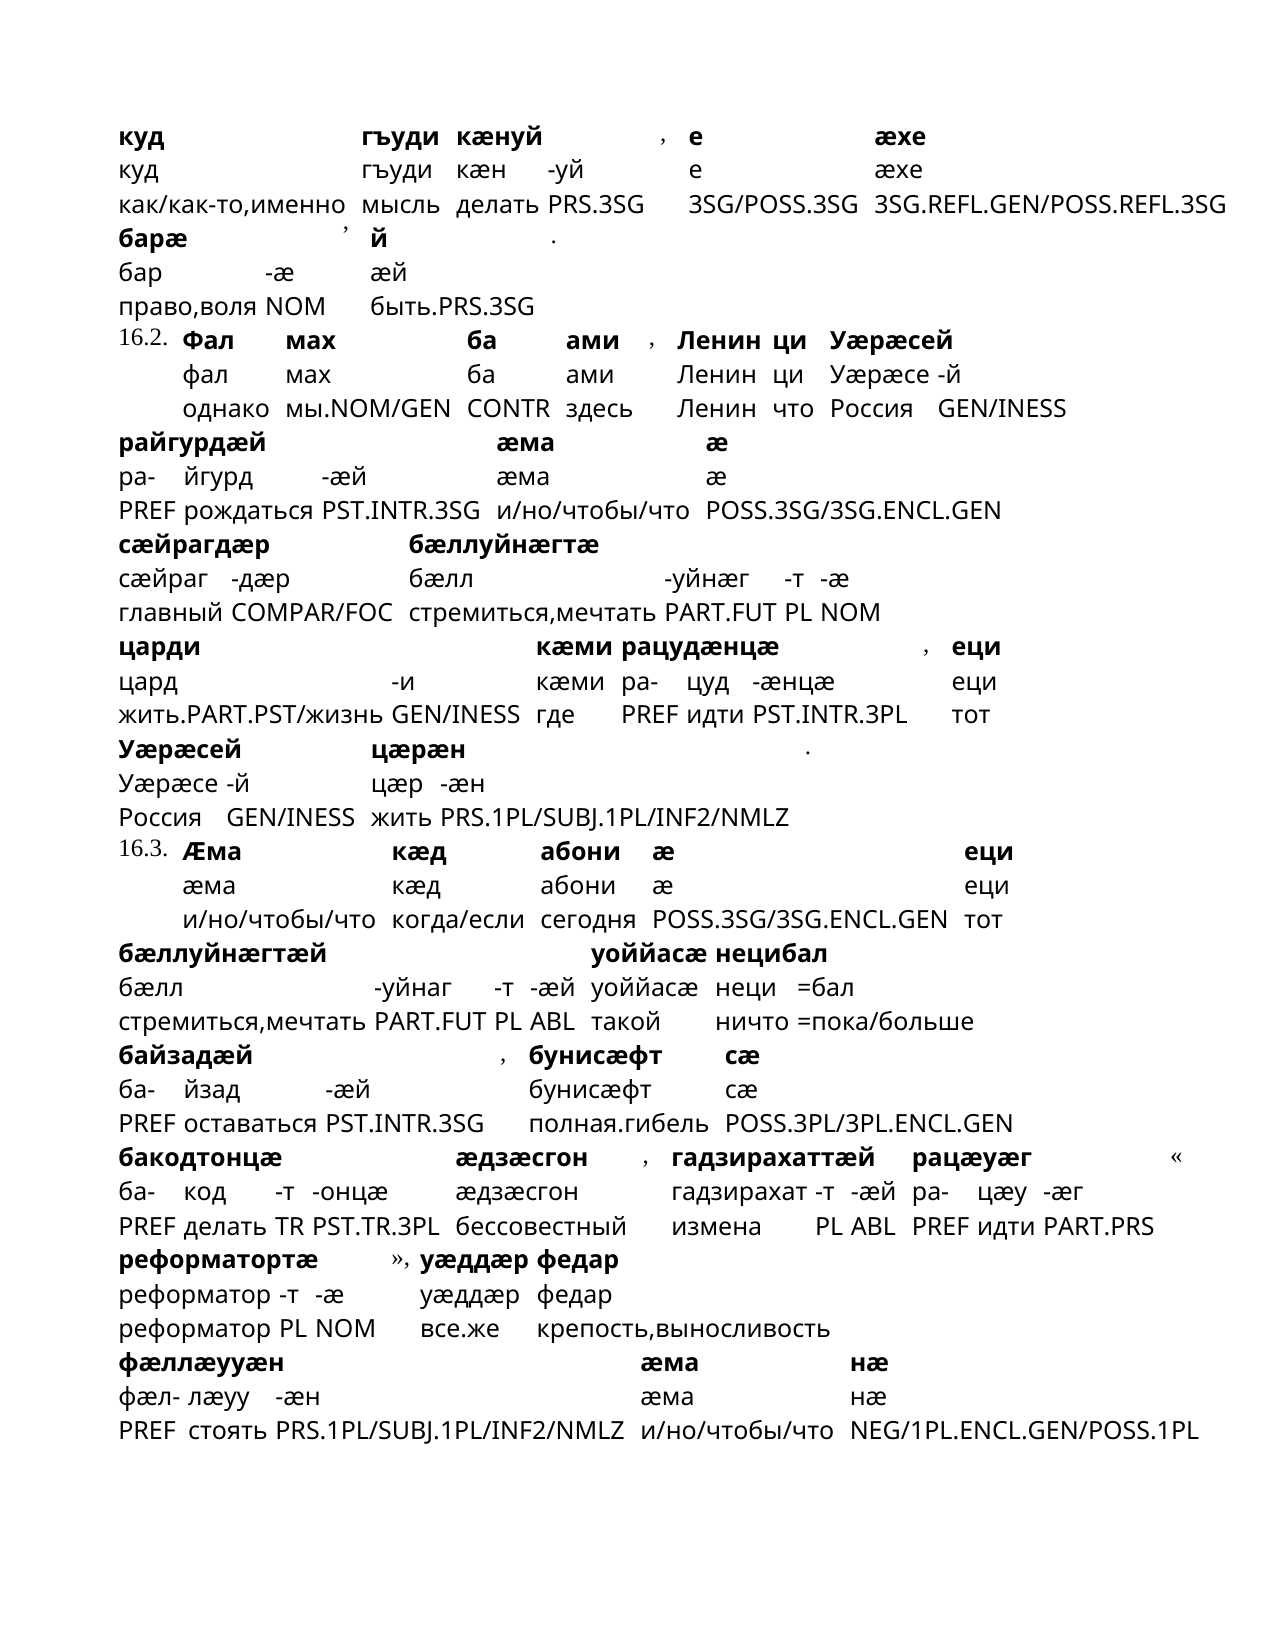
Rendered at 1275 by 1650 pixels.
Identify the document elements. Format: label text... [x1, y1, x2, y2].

text -æ [820, 561, 881, 595]
text гадзирахаттæй [671, 1140, 904, 1174]
text -т [279, 1276, 307, 1310]
text жить.PART.PST/жизнь [118, 697, 384, 731]
text быть.PRS.3SG [370, 288, 535, 322]
text , [648, 322, 669, 351]
text GEN/INESS [391, 697, 521, 731]
text -й [226, 765, 355, 799]
text -æй [530, 970, 576, 1004]
text -т [275, 1174, 304, 1208]
text полная.гибель [528, 1106, 709, 1140]
text PREF [118, 493, 176, 527]
text еци [951, 629, 1005, 663]
text æдзæсгон [455, 1174, 627, 1208]
text -æг [1043, 1174, 1155, 1208]
text PREF [118, 1412, 180, 1447]
text =пока/больше [797, 1004, 974, 1038]
text главный [118, 595, 223, 629]
text =бал [797, 970, 974, 1004]
text COMPAR/FOC [231, 595, 393, 629]
text байзадæй [118, 1038, 492, 1072]
text -æй [321, 459, 481, 493]
text бæлл [408, 561, 657, 595]
text . [550, 220, 571, 249]
text сæ [724, 1038, 1022, 1072]
text -æ [315, 1276, 376, 1310]
text сегодня [540, 902, 637, 936]
text PST.INTR.3PL [752, 697, 908, 731]
text куд [118, 118, 354, 152]
text POSS.3SG/3SG.ENCL.GEN [705, 493, 1002, 527]
text цард [118, 663, 384, 697]
text е [688, 152, 859, 186]
text PART.FUT [664, 595, 777, 629]
text йгурд [183, 459, 314, 493]
text нæ [849, 1378, 1199, 1412]
text стремиться,мечтать [118, 1004, 366, 1038]
text право,воля [118, 288, 257, 322]
text PST.INTR.3SG [325, 1106, 484, 1140]
text гадзирахат [671, 1174, 807, 1208]
text мах [285, 357, 452, 391]
text ба- [118, 1174, 176, 1208]
text NEG/1PL.ENCL.GEN/POSS.1PL [849, 1412, 1199, 1447]
text GEN/INESS [937, 391, 1067, 425]
text такой [591, 1004, 698, 1038]
text Ленин [677, 322, 764, 357]
text ами [566, 322, 641, 357]
text кæд [391, 867, 525, 902]
text неци [715, 970, 789, 1004]
text æма [640, 1378, 834, 1412]
text где [536, 697, 605, 731]
text Уæрæсей [118, 731, 363, 765]
text æ [705, 459, 1002, 493]
text æма [496, 425, 698, 459]
text PART.PRS [1043, 1208, 1155, 1242]
text реформатортæ [118, 1242, 384, 1276]
text бæллуйнæгтæ [408, 527, 889, 561]
text еци [964, 867, 1010, 902]
text бунисæфт [528, 1072, 709, 1106]
text -онцæ [312, 1174, 440, 1208]
text ра- [912, 1174, 969, 1208]
text -и [391, 663, 521, 697]
text æ [652, 833, 956, 867]
text ABL [530, 1004, 576, 1038]
text NOM [315, 1310, 376, 1344]
text PRS.1PL/SUBJ.1PL/INF2/NMLZ [275, 1412, 625, 1447]
text , [923, 629, 944, 658]
text NOM [820, 595, 881, 629]
text -й [937, 357, 1067, 391]
text уоййасæ [591, 936, 707, 970]
text Россия [118, 799, 218, 833]
text -дæр [231, 561, 393, 595]
text -т [494, 970, 522, 1004]
text гъуди [361, 118, 448, 152]
text бессовестный [455, 1208, 627, 1242]
text жить [371, 799, 432, 833]
text -т [784, 561, 812, 595]
text сæйраг [118, 561, 223, 595]
text , [500, 1038, 521, 1067]
text е [688, 118, 867, 152]
text стремиться,мечтать [408, 595, 657, 629]
text ба- [118, 1072, 176, 1106]
text ами [566, 357, 633, 391]
text -æн [275, 1378, 625, 1412]
text POSS.3PL/3PL.ENCL.GEN [724, 1106, 1014, 1140]
text -уйнаг [374, 970, 486, 1004]
text ци [772, 322, 822, 357]
text PL [279, 1310, 307, 1344]
text и/но/чтобы/что [496, 493, 690, 527]
text царди [118, 629, 528, 663]
text PL [815, 1208, 843, 1242]
text PREF [118, 1208, 176, 1242]
text цуд [686, 663, 744, 697]
text TR [275, 1208, 304, 1242]
text рождаться [183, 493, 314, 527]
text федар [536, 1276, 831, 1310]
text . [804, 731, 826, 760]
text Фал [182, 322, 278, 357]
text мысль [361, 186, 441, 220]
text кæнуй [456, 118, 652, 152]
text делать [183, 1208, 267, 1242]
text еци [951, 663, 997, 697]
text уоййасæ [591, 970, 698, 1004]
text , [660, 118, 681, 147]
text -уй [547, 152, 645, 186]
text уæддæр [420, 1242, 529, 1276]
text реформатор [118, 1276, 271, 1310]
text мах [285, 322, 459, 357]
text бæллуйнæгтæй [118, 936, 583, 970]
text идти [977, 1208, 1035, 1242]
text мы.NOM/GEN [285, 391, 452, 425]
text и/но/чтобы/что [182, 902, 376, 936]
text PREF [912, 1208, 969, 1242]
text PREF [118, 1106, 176, 1140]
text « [1170, 1140, 1191, 1169]
text абони [540, 833, 644, 867]
text цæу [977, 1174, 1035, 1208]
text кæми [536, 663, 605, 697]
text », [391, 1242, 412, 1271]
text æ [705, 425, 1010, 459]
text цæрæн [371, 731, 797, 765]
text æма [640, 1344, 842, 1378]
text æхе [874, 118, 1235, 152]
text кæд [391, 833, 533, 867]
text PL [784, 595, 812, 629]
text Ленин [677, 391, 757, 425]
text PST.TR.3PL [312, 1208, 440, 1242]
text нецибал [715, 936, 982, 970]
text однако [182, 391, 270, 425]
text цæр [371, 765, 432, 799]
text нæ [849, 1344, 1207, 1378]
text PREF [621, 697, 678, 731]
text -æн [440, 765, 789, 799]
text фæллæууæн [118, 1344, 633, 1378]
text Æма [182, 833, 384, 867]
text NOM [265, 288, 326, 322]
text æ [652, 867, 949, 902]
text и/но/чтобы/что [640, 1412, 834, 1447]
text Россия [829, 391, 930, 425]
text федар [536, 1242, 839, 1276]
text рацудæнцæ [621, 629, 915, 663]
text здесь [566, 391, 633, 425]
text æма [496, 459, 690, 493]
text все.же [420, 1310, 520, 1344]
text уæддæр [420, 1276, 520, 1310]
text бакодтонцæ [118, 1140, 448, 1174]
text 3SG/POSS.3SG [688, 186, 859, 220]
text ABL [851, 1208, 896, 1242]
text райгурдæй [118, 425, 488, 459]
text PST.INTR.3SG [321, 493, 481, 527]
text гъуди [361, 152, 441, 186]
text как/как-то,именно [118, 186, 346, 220]
text æдзæсгон [455, 1140, 635, 1174]
text кæн [456, 152, 540, 186]
text фæл- [118, 1378, 180, 1412]
text -æй [325, 1072, 484, 1106]
text PL [494, 1004, 522, 1038]
text й [370, 220, 543, 254]
text сæ [724, 1072, 1014, 1106]
text фал [182, 357, 270, 391]
text тот [951, 697, 997, 731]
text бæлл [118, 970, 366, 1004]
text бунисæфт [528, 1038, 717, 1072]
text лæуу [188, 1378, 268, 1412]
text что [772, 391, 814, 425]
text код [183, 1174, 267, 1208]
text стоять [188, 1412, 268, 1447]
text Ленин [677, 357, 757, 391]
text еци [964, 833, 1018, 867]
text ’ [341, 220, 362, 249]
text абони [540, 867, 637, 902]
text CONTR [467, 391, 551, 425]
text -æй [851, 1174, 896, 1208]
text GEN/INESS [226, 799, 355, 833]
text -æнцæ [752, 663, 908, 697]
text барæ [118, 220, 334, 254]
text ба [467, 322, 558, 357]
text ра- [621, 663, 678, 697]
text тот [964, 902, 1010, 936]
text йзад [183, 1072, 318, 1106]
text Уæрæсей [829, 322, 1074, 357]
text делать [456, 186, 540, 220]
text Уæрæсе [118, 765, 218, 799]
text рацæуæг [912, 1140, 1162, 1174]
text 3SG.REFL.GEN/POSS.REFL.3SG [874, 186, 1227, 220]
text сæйрагдæр [118, 527, 401, 561]
text куд [118, 152, 346, 186]
text оставаться [183, 1106, 318, 1140]
text когда/если [391, 902, 525, 936]
text идти [686, 697, 744, 731]
text кæми [536, 629, 613, 663]
text POSS.3SG/3SG.ENCL.GEN [652, 902, 949, 936]
text крепость,выносливость [536, 1310, 831, 1344]
text измена [671, 1208, 807, 1242]
text 16.3. [118, 833, 174, 862]
text ци [772, 357, 814, 391]
text ба [467, 357, 551, 391]
text , [642, 1140, 663, 1169]
text бар [118, 254, 257, 288]
text æй [370, 254, 535, 288]
text 16.2. [118, 322, 174, 351]
text -т [815, 1174, 843, 1208]
text PRS.1PL/SUBJ.1PL/INF2/NMLZ [440, 799, 789, 833]
text Уæрæсе [829, 357, 930, 391]
text æхе [874, 152, 1227, 186]
text PART.FUT [374, 1004, 486, 1038]
text ра- [118, 459, 176, 493]
text -уйнæг [664, 561, 777, 595]
text PRS.3SG [547, 186, 645, 220]
text ничто [715, 1004, 789, 1038]
text реформатор [118, 1310, 271, 1344]
text -æ [265, 254, 326, 288]
text æма [182, 867, 376, 902]
